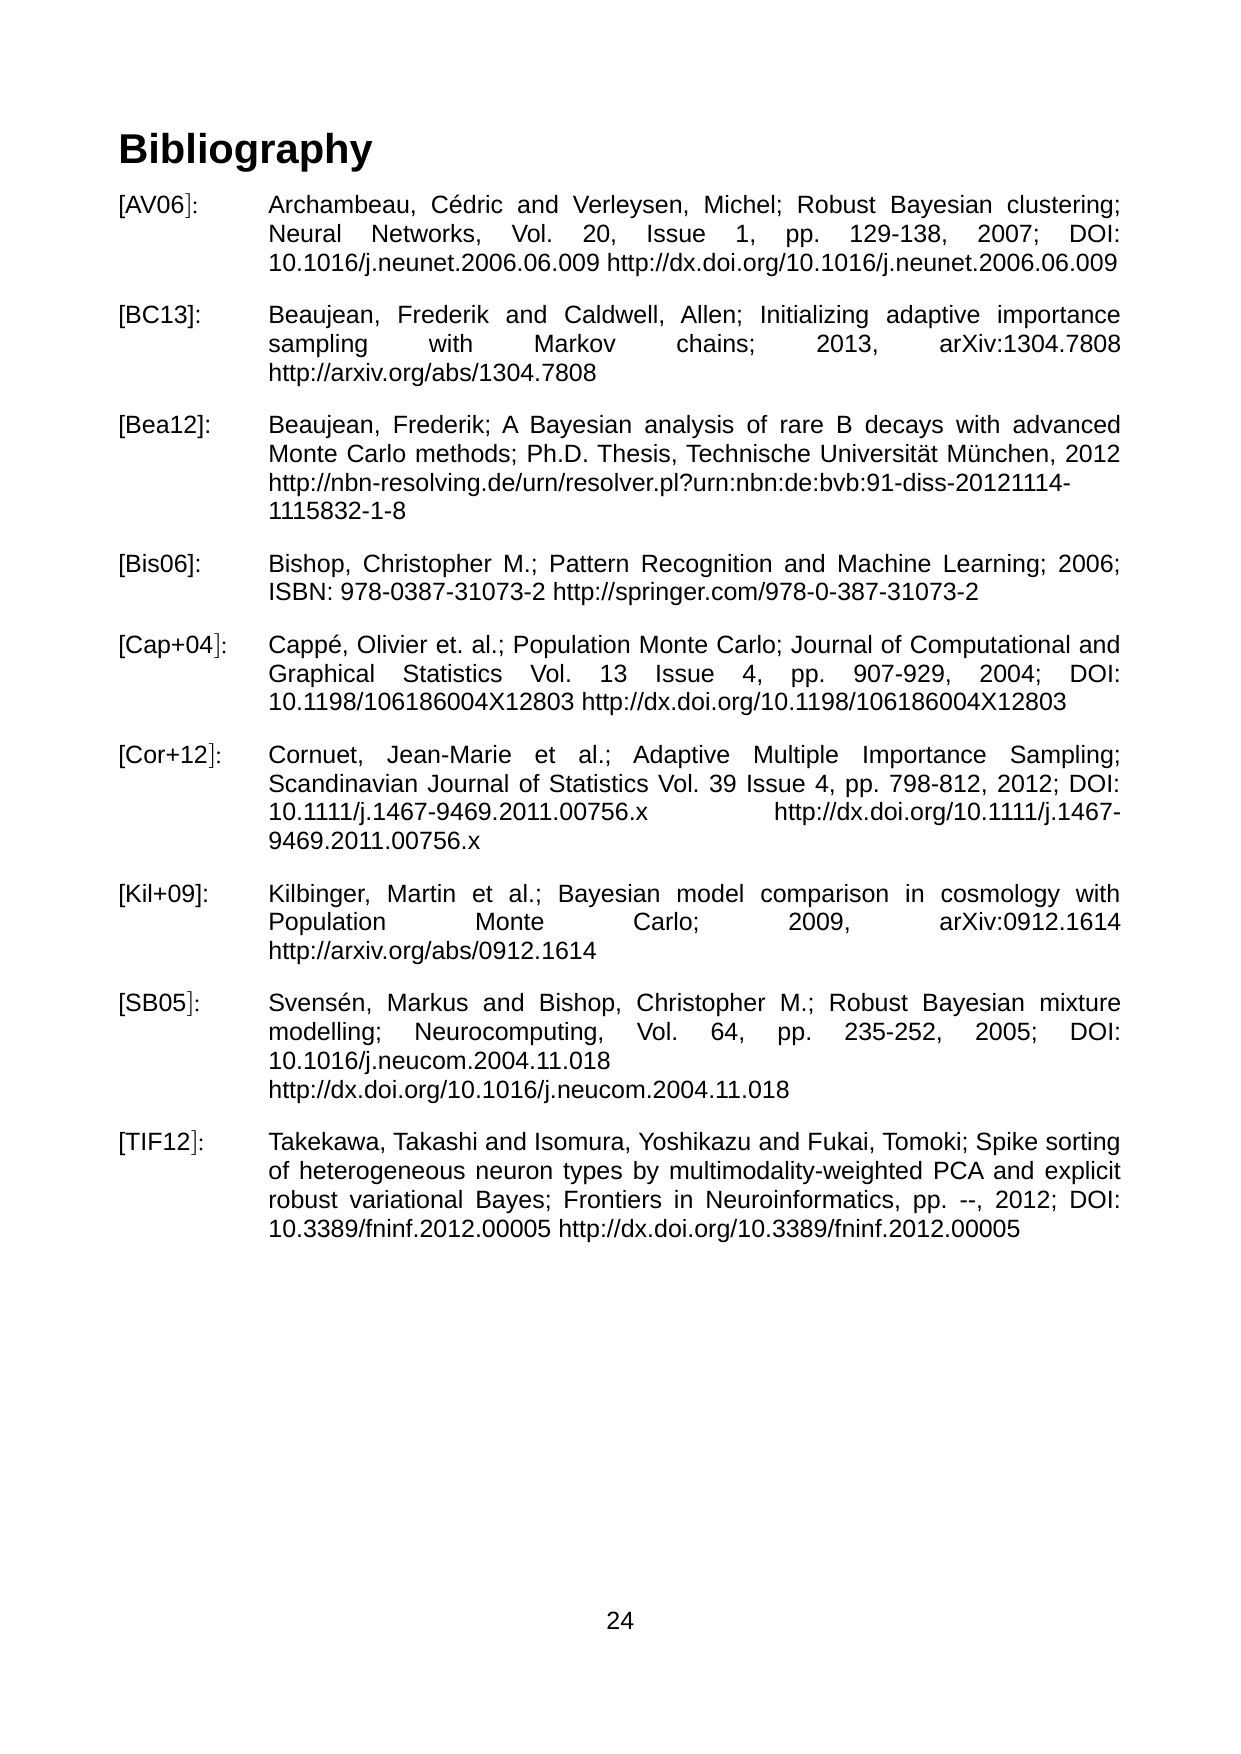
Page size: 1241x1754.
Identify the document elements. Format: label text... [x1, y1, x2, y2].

text [Cap+04]: Cappé, Olivier et. al.; Population Monte Carlo; Journal of Computational and Graphical Statistics Vol. 13 Issue 4, pp. 907-929, 2004; DOI: 10.1198/106186004X12803 http://dx.doi.org/10.1198/106186004X12803 [118, 630, 1122, 716]
text [Bis06]: Bishop, Christopher M.; Pattern Recognition and Machine Learning; 2006; ISBN: 978-0387-31073-2 http://springer.com/978-0-387-31073-2 [118, 549, 1122, 606]
text Bibliography [118, 124, 1122, 172]
text [TIF12]: Takekawa, Takashi and Isomura, Yoshikazu and Fukai, Tomoki; Spike sorting of heterogeneous neuron types by multimodality-weighted PCA and explicit robust variational Bayes; Frontiers in Neuroinformatics, pp. --, 2012; DOI: 10.3389/fninf.2012.00005 http://dx.doi.org/10.3389/fninf.2012.00005 [118, 1127, 1122, 1242]
text [Kil+09]: Kilbinger, Martin et al.; Bayesian model comparison in cosmology with Population Monte Carlo; 2009, arXiv:0912.1614 http://arxiv.org/abs/0912.1614 [118, 878, 1122, 965]
text [Bea12]: Beaujean, Frederik; A Bayesian analysis of rare B decays with advanced Monte Carlo methods; Ph.D. Thesis, Technische Universität München, 2012 http://nbn-resolving.de/urn/resolver.pl?urn:nbn:de:bvb:91-diss-20121114-1115832-1-8 [118, 410, 1122, 525]
text [AV06]: Archambeau, Cédric and Verleysen, Michel; Robust Bayesian clustering; Neural Networks, Vol. 20, Issue 1, pp. 129-138, 2007; DOI: 10.1016/j.neunet.2006.06.009 http://dx.doi.org/10.1016/j.neunet.2006.06.009 [118, 190, 1122, 276]
text [BC13]: Beaujean, Frederik and Caldwell, Allen; Initializing adaptive importance sampling with Markov chains; 2013, arXiv:1304.7808 http://arxiv.org/abs/1304.7808 [118, 300, 1122, 386]
text [SB05]: Svensén, Markus and Bishop, Christopher M.; Robust Bayesian mixture modelling; Neurocomputing, Vol. 64, pp. 235-252, 2005; DOI: 10.1016/j.neucom.2004.11.018 http://dx.doi.org/10.1016/j.neucom.2004.11.018 [118, 988, 1122, 1103]
text [Cor+12]: Cornuet, Jean-Marie et al.; Adaptive Multiple Importance Sampling; Scandinavian Journal of Statistics Vol. 39 Issue 4, pp. 798-812, 2012; DOI: 10.1111/j.1467-9469.2011.00756.x http://dx.doi.org/10.1111/j.1467-9469.2011.00756.x [118, 740, 1122, 855]
